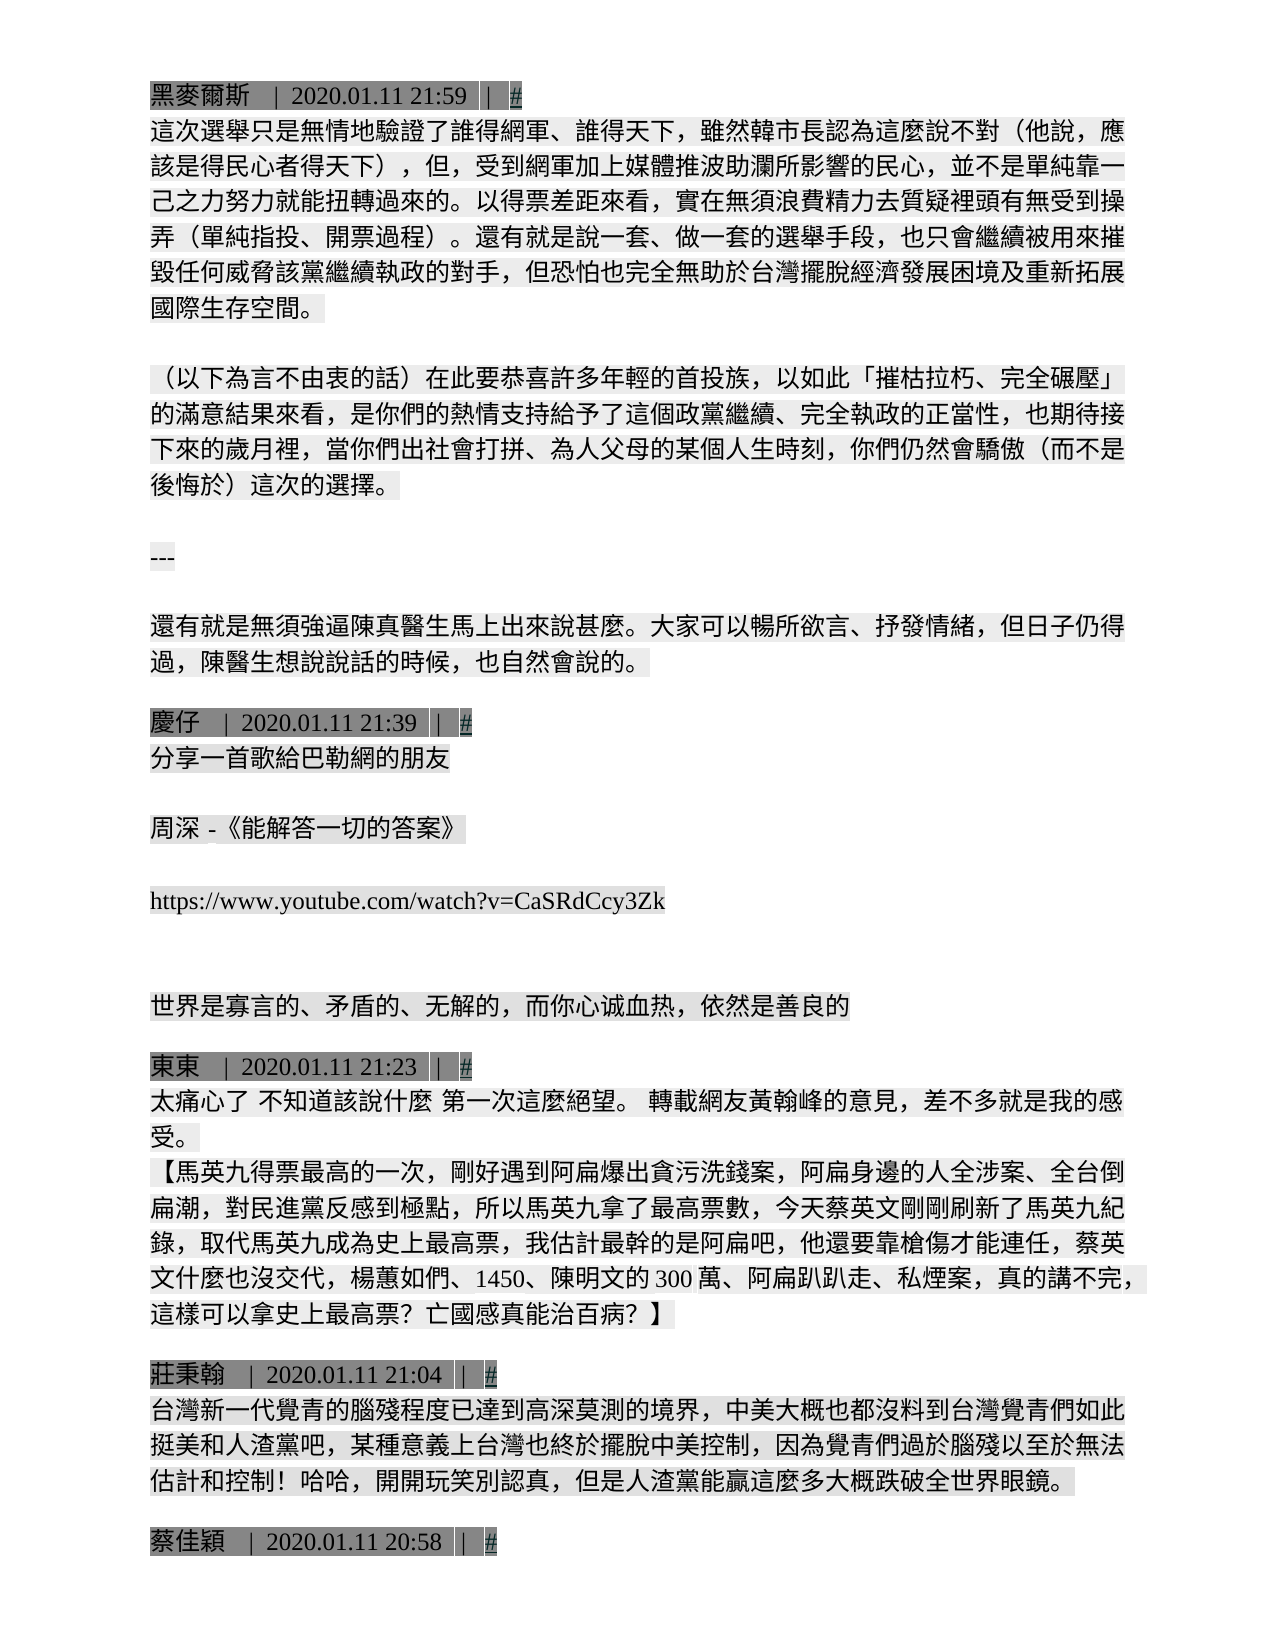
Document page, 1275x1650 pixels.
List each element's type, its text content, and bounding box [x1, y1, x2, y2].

text 台灣新一代覺青的腦殘程度已達到高深莫測的境界，中美大概也都沒料到台灣覺青們如此挺美和人渣黨吧，某種意義上台灣也終於擺脫中美控制，因為覺青們過於腦殘以至於無法估計和控制！哈哈，開開玩笑別認真，但是人渣黨能贏這麼多大概跌破全世界眼鏡。 [150, 1389, 1125, 1496]
text 這次選舉只是無情地驗證了誰得網軍、誰得天下，雖然韓市長認為這麼說不對（他說，應該是得民心者得天下），但，受到網軍加上媒體推波助瀾所影響的民心，並不是單純靠一己之力努力就能扭轉過來的。以得票差距來看，實在無須浪費精力去質疑裡頭有無受到操弄（單純指投、開票過程）。還有就是說一套、做一套的選舉手段，也只會繼續被用來摧毀任何威脅該黨繼續執政的對手，但恐怕也完全無助於台灣擺脫經濟發展困境及重新拓展國際生存空間。 （以下為言不由衷的話）在此要恭喜許多年輕的首投族，以如此「摧枯拉朽、完全碾壓」的滿意結果來看，是你們的熱情支持給予了這個政黨繼續、完全執政的正當性，也期待接下來的歲月裡，當你們出社會打拼、為人父母的某個人生時刻，你們仍然會驕傲（而不是後悔於）這次的選擇。 --- 還有就是無須強逼陳真醫生馬上出來說甚麼。大家可以暢所欲言、抒發情緒，但日子仍得過，陳醫生想說說話的時候，也自然會說的。 [150, 110, 1125, 677]
text 東東 | 2020.01.11 21:23 | # [150, 1046, 1125, 1081]
text 黑麥爾斯 | 2020.01.11 21:59 | # [150, 75, 1125, 110]
text 太痛心了 不知道該說什麼 第一次這麼絕望。 轉載網友黃翰峰的意見，差不多就是我的感受。 【馬英九得票最高的一次，剛好遇到阿扁爆出貪污洗錢案，阿扁身邊的人全涉案、全台倒扁潮，對民進黨反感到極點，所以馬英九拿了最高票數，今天蔡英文剛剛刷新了馬英九紀錄，取代馬英九成為史上最高票，我估計最幹的是阿扁吧，他還要靠槍傷才能連任，蔡英文什麼也沒交代，楊蕙如們、1450、陳明文的300萬、阿扁趴趴走、私煙案，真的講不完，這樣可以拿史上最高票？亡國感真能治百病？】 [150, 1081, 1125, 1329]
text 莊秉翰 | 2020.01.11 21:04 | # [150, 1354, 1125, 1389]
text 蔡佳穎 | 2020.01.11 20:58 | # [150, 1521, 1125, 1556]
text 慶仔 | 2020.01.11 21:39 | # [150, 702, 1125, 737]
text 分享一首歌給巴勒網的朋友 周深 -《能解答一切的答案》 https://www.youtube.com/watch?v=CaSRdCcy3Zk 世界是寡言的、矛盾的、无解的，而你心诚血热，依然是善良的 [150, 737, 1125, 1021]
